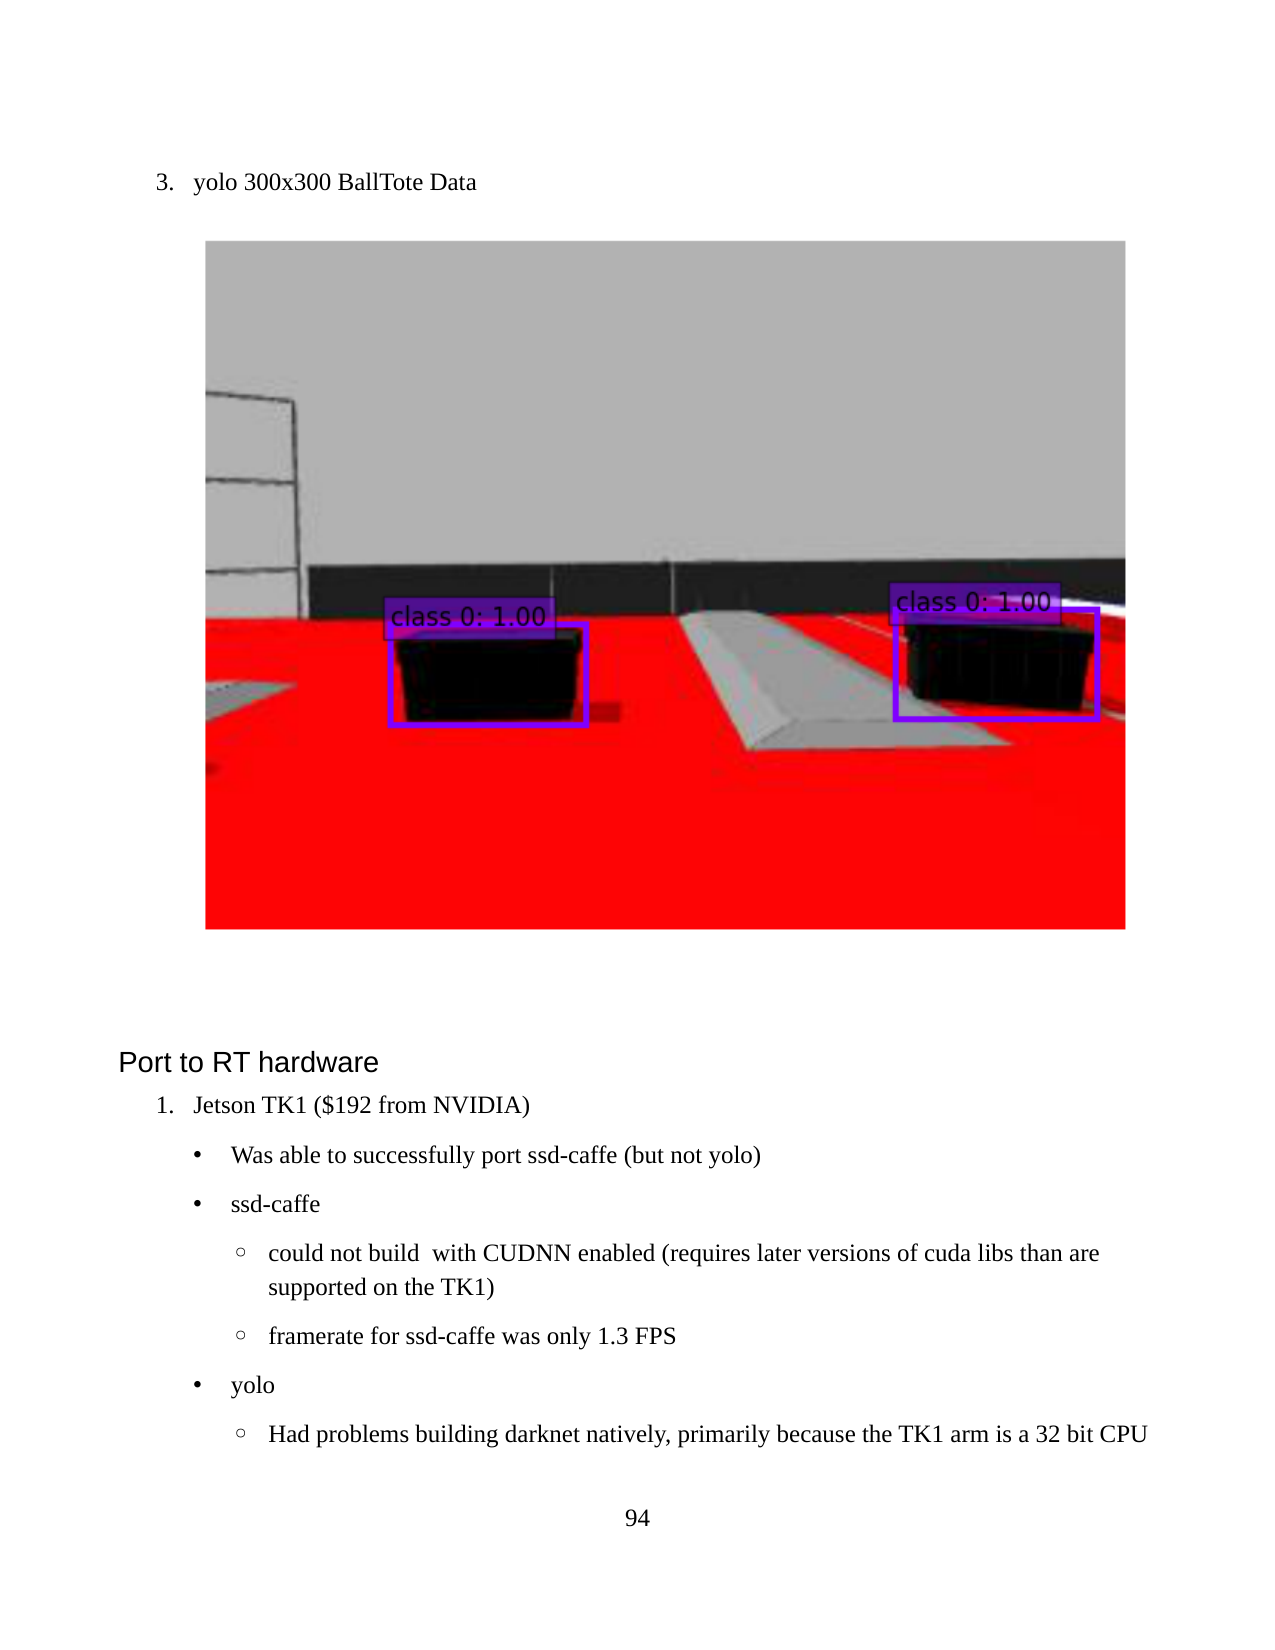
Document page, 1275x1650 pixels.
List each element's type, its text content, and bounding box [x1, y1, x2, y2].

list yolo 300x300 BallTote Data [156, 167, 1157, 196]
list could not build with CUDNN enabled (requires later versions of cuda libs than are supported on the TK1) [231, 1238, 1157, 1301]
list yolo [193, 1370, 1157, 1399]
list ssd-caffe [193, 1189, 1157, 1217]
list Had problems building darknet natively, primarily because the TK1 arm is a 32 bit CPU [231, 1419, 1157, 1448]
list framerate for ssd-caffe was only 1.3 FPS [231, 1321, 1157, 1350]
picture [136, 216, 1139, 980]
subtitle Port to RT hardware [118, 1044, 1157, 1078]
list Was able to successfully port ssd-caffe (but not yolo) [193, 1140, 1157, 1168]
list Jetson TK1 ($192 from NVIDIA) [156, 1091, 1157, 1119]
